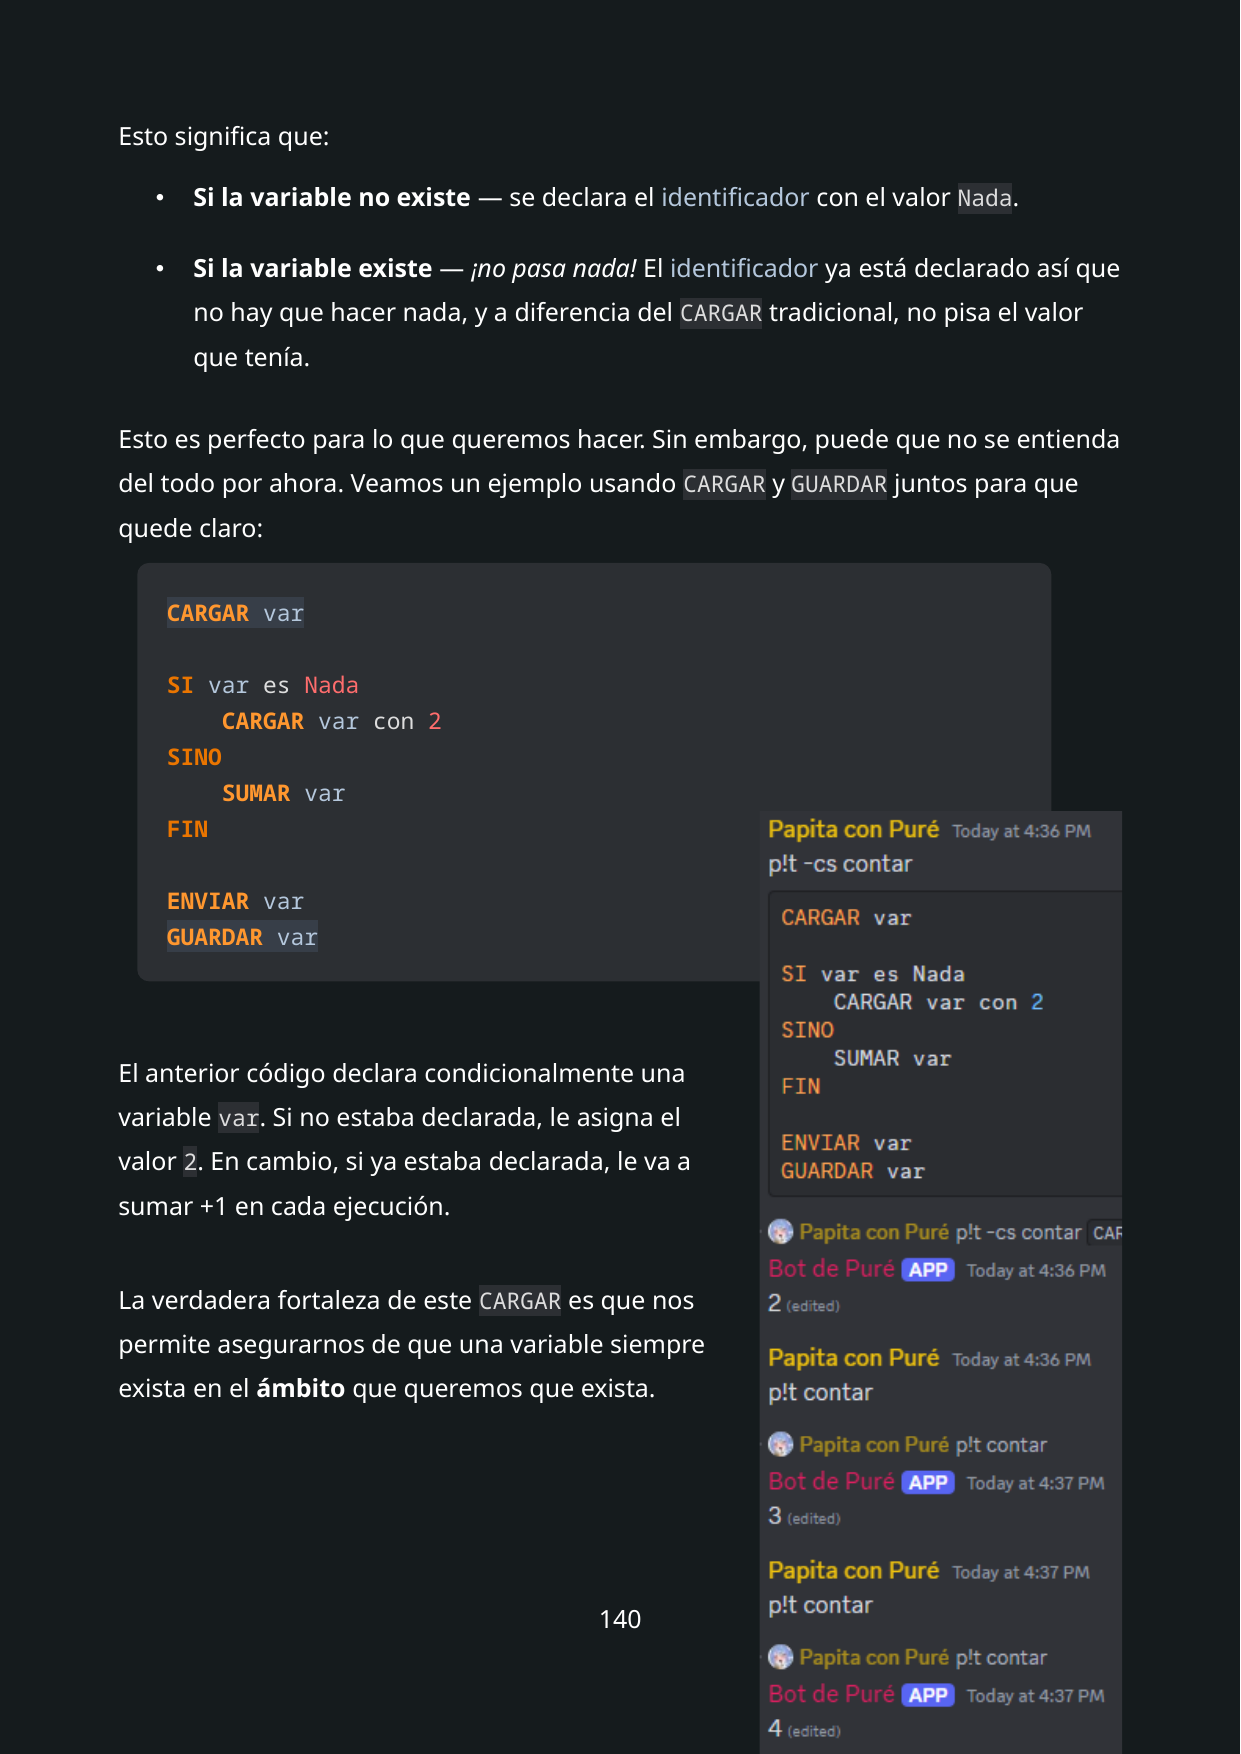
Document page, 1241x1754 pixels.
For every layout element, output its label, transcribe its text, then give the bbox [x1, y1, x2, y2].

text La verdadera fortaleza de este CARGAR es que nos permite asegurarnos de que una variable siempre exista en el ámbito que queremos que exista. [118, 1283, 759, 1405]
list Si la variable no existe — se declara el identificador con el valor Nada. [156, 180, 1122, 214]
text Esto significa que: [118, 118, 1122, 152]
text Esto es perfecto para lo que queremos hacer. Sin embargo, puede que no se entienda del todo por ahora. Veamos un ejemplo usando CARGAR y GUARDAR juntos para que quede claro: [118, 422, 1122, 544]
text El anterior código declara condicionalmente una variable var. Si no estaba declarada, le asigna el valor 2. En cambio, si ya estaba declarada, le va a sumar +1 en cada ejecución. [118, 1055, 759, 1222]
picture [759, 811, 1123, 1754]
list Si la variable existe — ¡no pasa nada! El identificador ya está declarado así que no hay que hacer nada, y a diferencia del CARGAR tradicional, no pisa el valor que tenía. [156, 251, 1122, 373]
